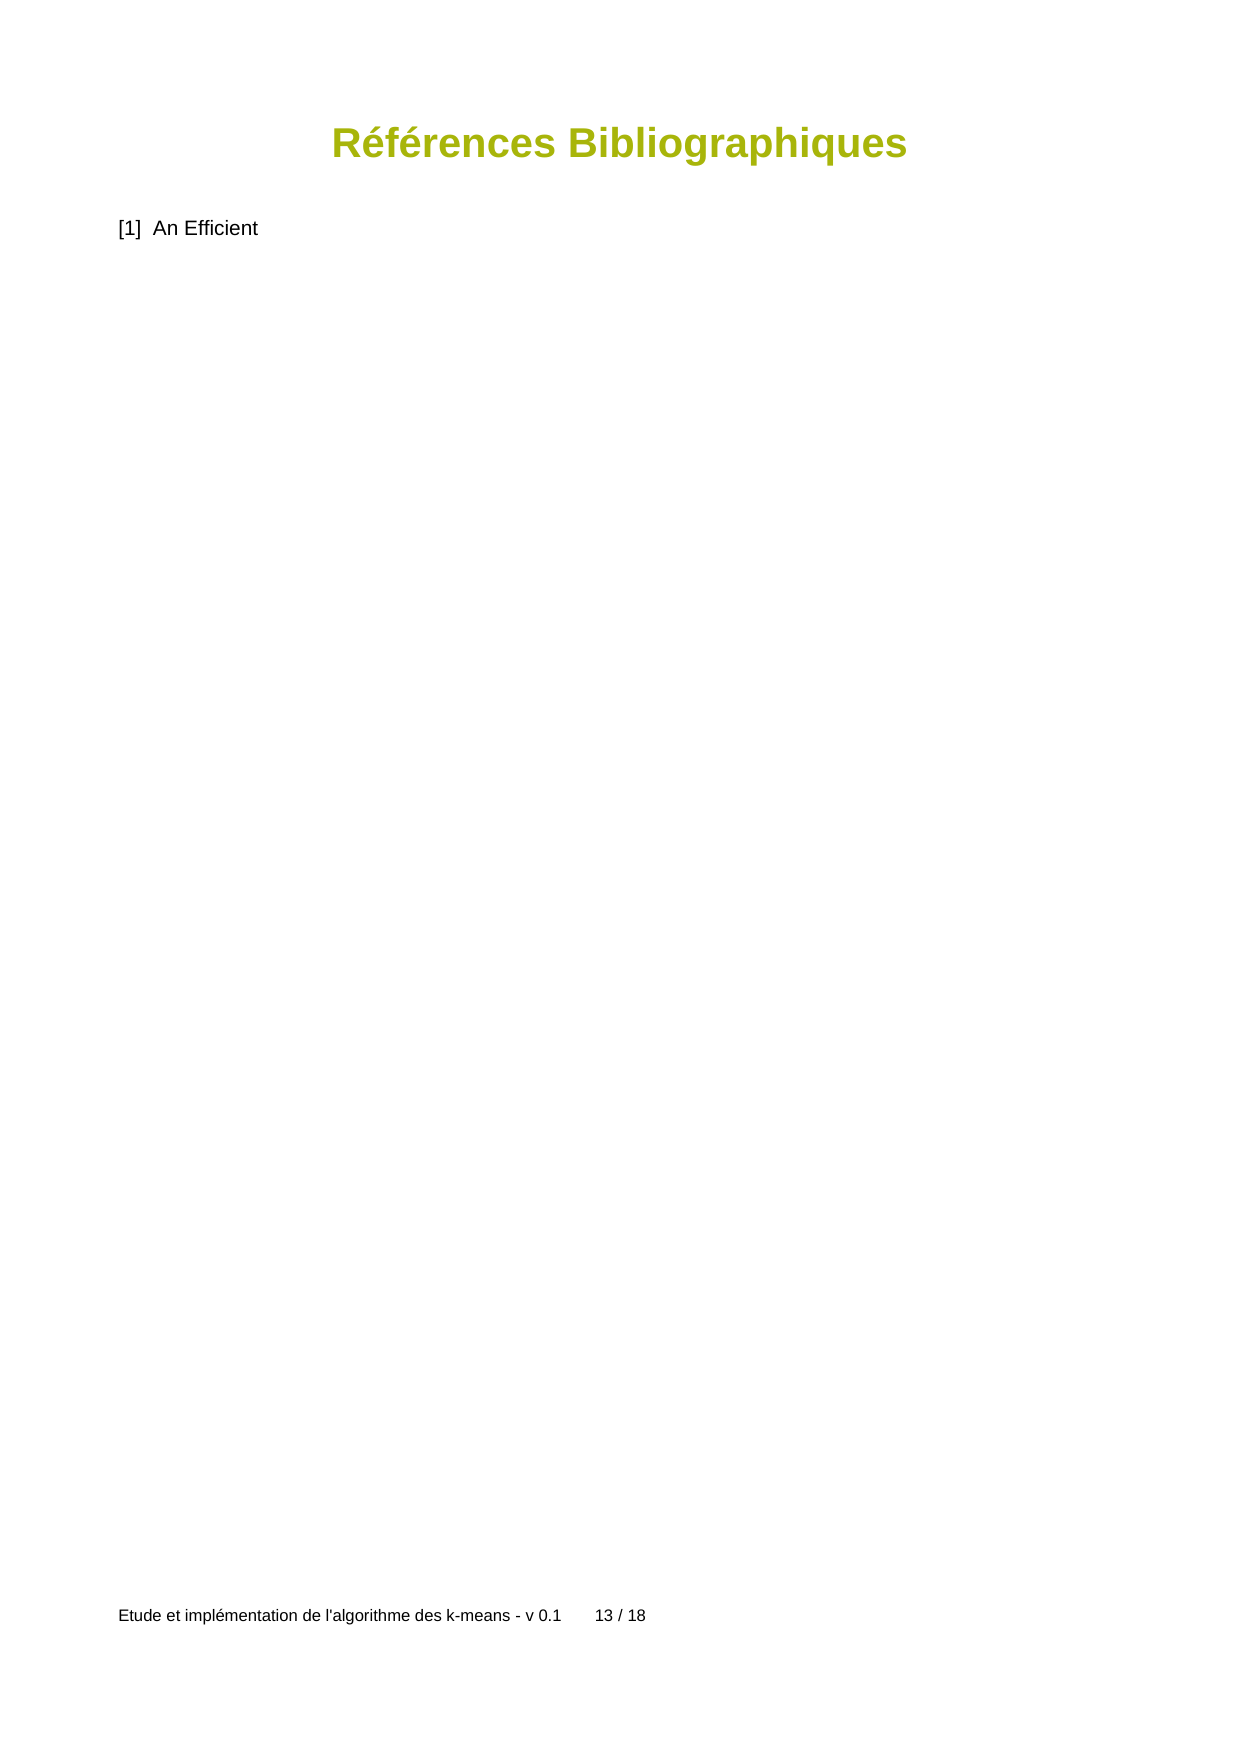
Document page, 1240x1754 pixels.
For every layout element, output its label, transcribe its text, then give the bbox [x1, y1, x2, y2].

text [1] An Efficient [118, 216, 1121, 240]
subtitle Références Bibliographiques [118, 118, 1121, 166]
